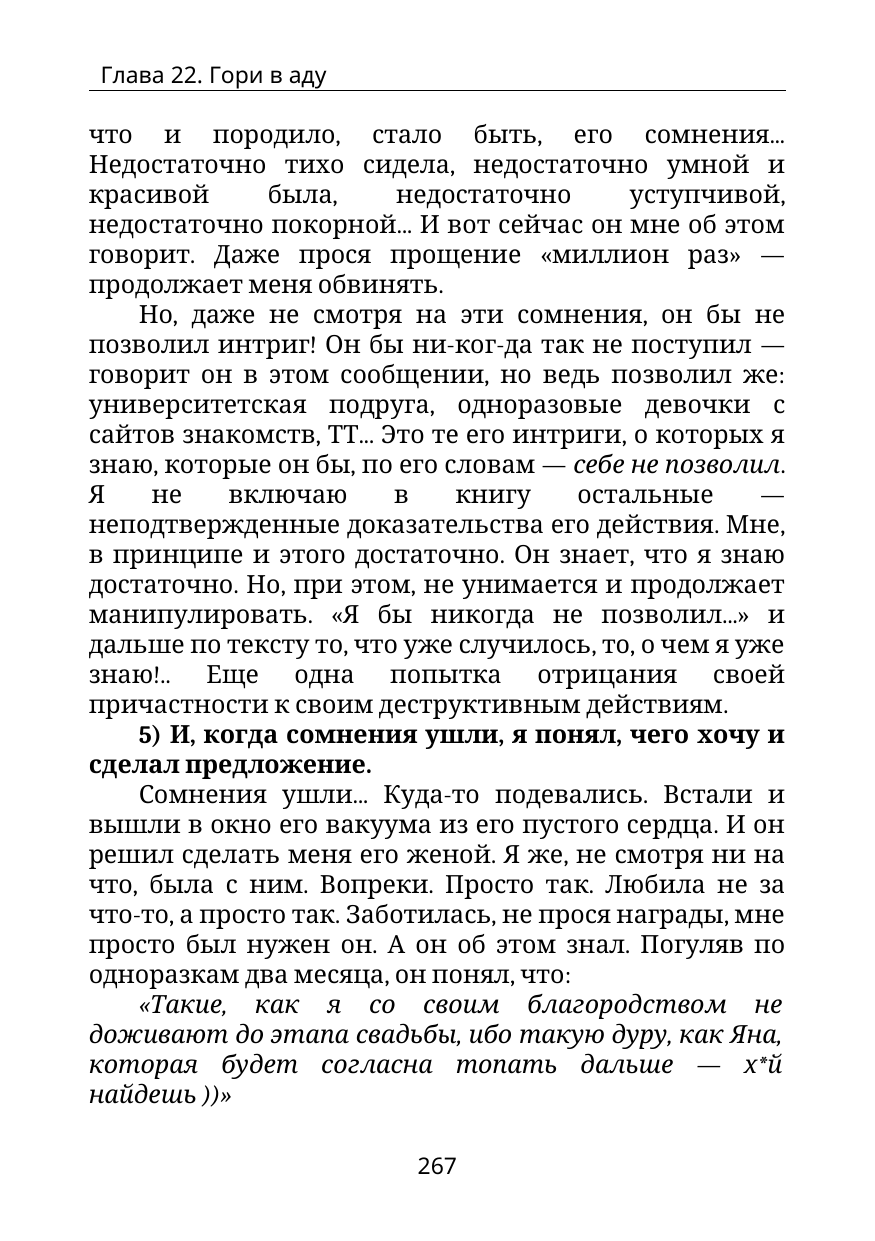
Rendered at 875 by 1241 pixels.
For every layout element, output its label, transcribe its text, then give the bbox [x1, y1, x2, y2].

text «Такие, как я со своим благородством не доживают до этапа свадьбы, ибо такую дуру, как Яна, которая будет согласна топать дальше — х*й найдешь ))» [88, 990, 786, 1110]
text Сомнения ушли... Куда-то подевались. Встали и вышли в окно его вакуума из его пустого сердца. И он решил сделать меня его женой. Я же, не смотря ни на что, была с ним. Вопреки. Просто так. Любила не за что-то, а просто так. Заботилась, не прося награды, мне просто был нужен он. А он об этом знал. Погуляв по одноразкам два месяца, он понял, что: [88, 780, 786, 990]
text что и породило, стало быть, его сомнения... Недостаточно тихо сидела, недостаточно умной и красивой была, недостаточно уступчивой, недостаточно покорной... И вот сейчас он мне об этом говорит. Даже прося прощение «миллион раз» — продолжает меня обвинять. [88, 120, 786, 300]
text 5) И, когда сомнения ушли, я понял, чего хочу и сделал предложение. [88, 720, 786, 780]
text Но, даже не смотря на эти сомнения, он бы не позволил интриг! Он бы ни-ког-да так не поступил — говорит он в этом сообщении, но ведь позволил же: университетская подруга, одноразовые девочки с сайтов знакомств, ТТ... Это те его интриги, о которых я знаю, которые он бы, по его словам — себе не позволил. Я не включаю в книгу остальные — неподтвержденные доказательства его действия. Мне, в принципе и этого достаточно. Он знает, что я знаю достаточно. Но, при этом, не унимается и продолжает манипулировать. «Я бы никогда не позволил...» и дальше по тексту то, что уже случилось, то, о чем я уже знаю!.. Еще одна попытка отрицания своей причастности к своим деструктивным действиям. [88, 300, 786, 720]
